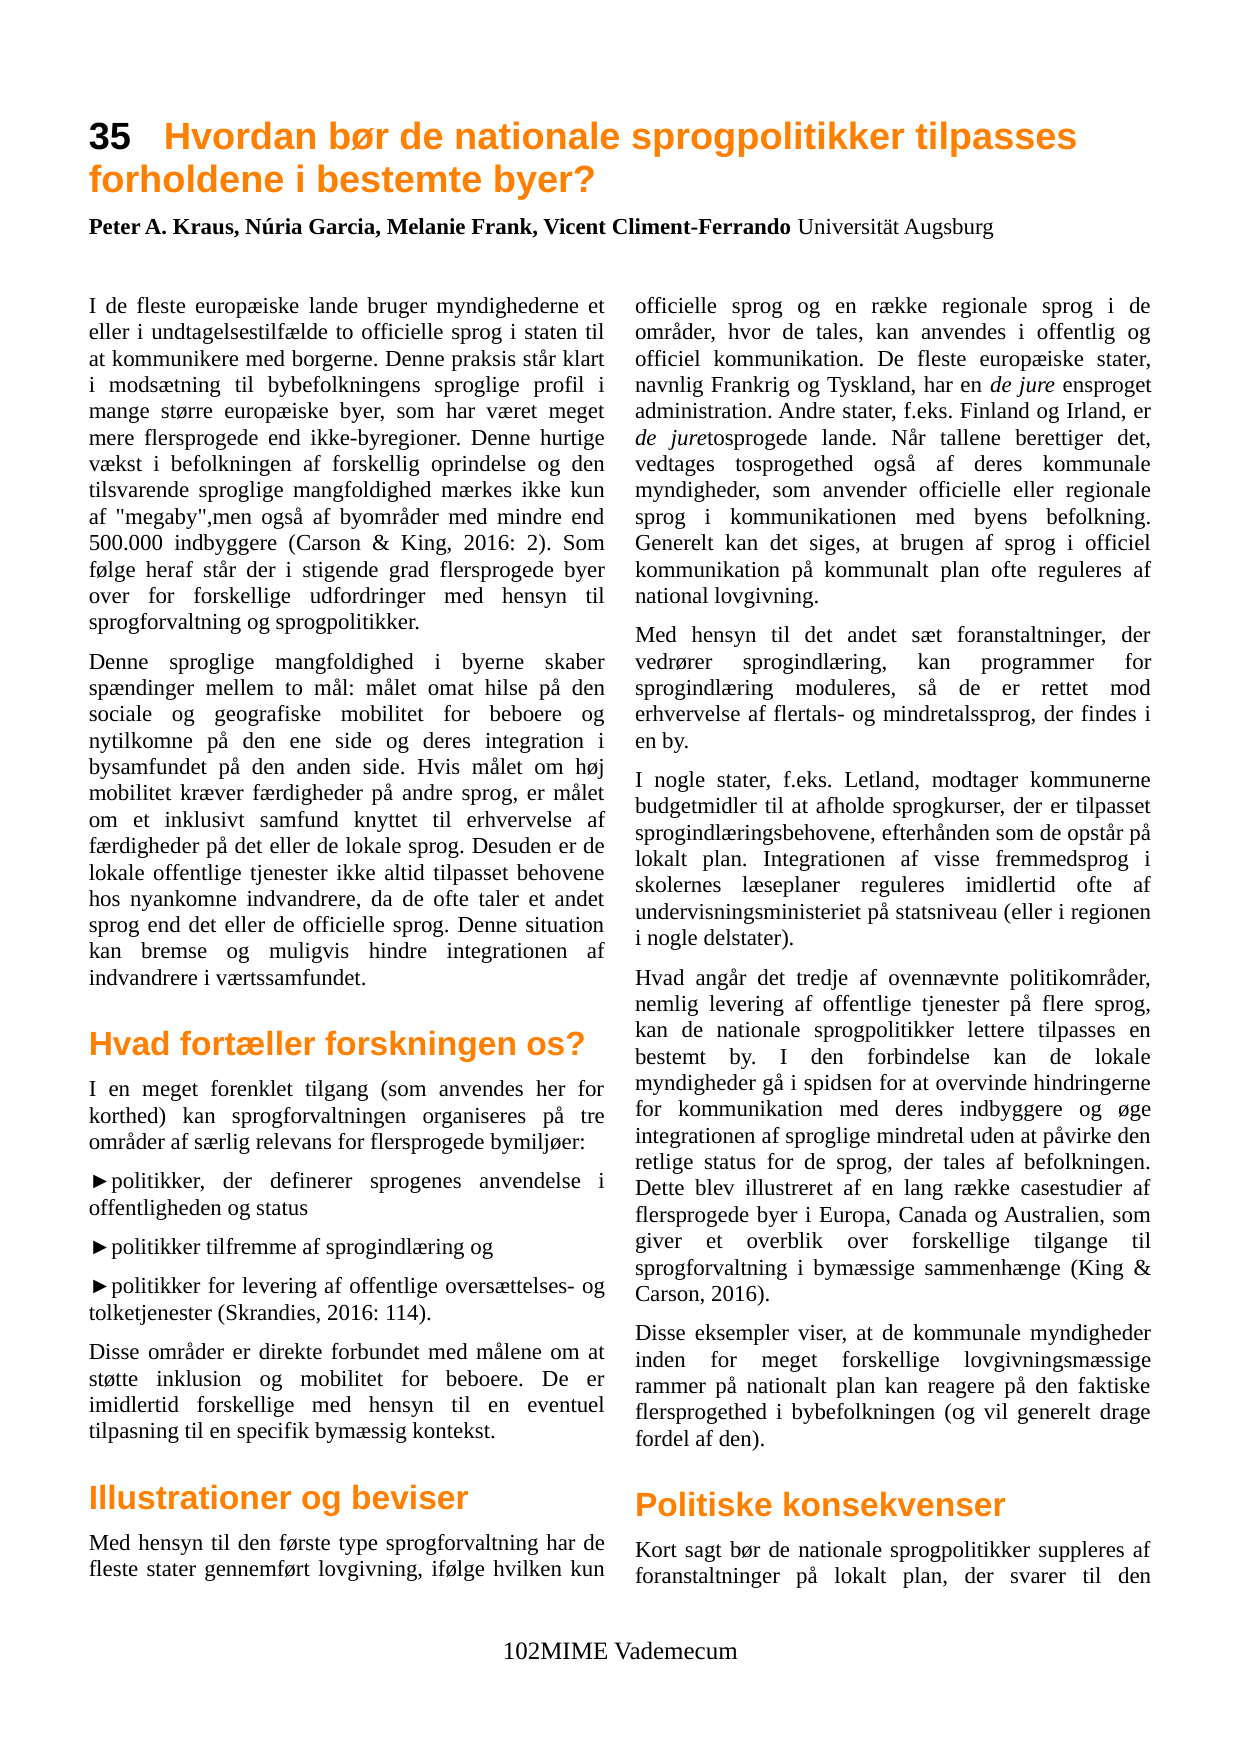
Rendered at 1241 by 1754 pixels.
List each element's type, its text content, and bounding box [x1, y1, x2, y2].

subtitle Illustrationer og beviser [88, 1477, 605, 1516]
text officielle sprog og en række regionale sprog i de områder, hvor de tales, kan anvendes i offentlig og officiel kommunikation. De fleste europæiske stater, navnlig Frankrig og Tyskland, har en de jure ensproget administration. Andre stater, f.eks. Finland og Irland, er de juretosprogede lande. Når tallene berettiger det, vedtages tosprogethed også af deres kommunale myndigheder, som anvender officielle eller regionale sprog i kommunikationen med byens befolkning. Generelt kan det siges, at brugen af sprog i officiel kommunikation på kommunalt plan ofte reguleres af national lovgivning. [635, 292, 1152, 608]
subtitle Hvad fortæller forskningen os? [88, 1024, 605, 1063]
text I de fleste europæiske lande bruger myndighederne et eller i undtagelsestilfælde to officielle sprog i staten til at kommunikere med borgerne. Denne praksis står klart i modsætning til bybefolkningens sproglige profil i mange større europæiske byer, som har været meget mere flersprogede end ikke-byregioner. Denne hurtige vækst i befolkningen af forskellig oprindelse og den tilsvarende sproglige mangfoldighed mærkes ikke kun af "megaby",men også af byområder med mindre end 500.000 indbyggere (Carson & King, 2016: 2). Som følge heraf står der i stigende grad flersprogede byer over for forskellige udfordringer med hensyn til sprogforvaltning og sprogpolitikker. [88, 292, 605, 635]
text Med hensyn til den første type sprogforvaltning har de fleste stater gennemført lovgivning, ifølge hvilken kun [88, 1529, 605, 1581]
text Peter A. Kraus, Núria Garcia, Melanie Frank, Vicent Climent-Ferrando Universität Augsburg [88, 213, 1152, 240]
text Disse områder er direkte forbundet med målene om at støtte inklusion og mobilitet for beboere. De er imidlertid forskellige med hensyn til en eventuel tilpasning til en specifik bymæssig kontekst. [88, 1338, 605, 1444]
text Disse eksempler viser, at de kommunale myndigheder inden for meget forskellige lovgivningsmæssige rammer på nationalt plan kan reagere på den faktiske flersprogethed i bybefolkningen (og vil generelt drage fordel af den). [635, 1319, 1152, 1451]
text ►politikker for levering af offentlige oversættelses- og tolketjenester (Skrandies, 2016: 114). [88, 1272, 605, 1325]
text Denne sproglige mangfoldighed i byerne skaber spændinger mellem to mål: målet omat hilse på den sociale og geografiske mobilitet for beboere og nytilkomne på den ene side og deres integration i bysamfundet på den anden side. Hvis målet om høj mobilitet kræver færdigheder på andre sprog, er målet om et inklusivt samfund knyttet til erhvervelse af færdigheder på det eller de lokale sprog. Desuden er de lokale offentlige tjenester ikke altid tilpasset behovene hos nyankomne indvandrere, da de ofte taler et andet sprog end det eller de officielle sprog. Denne situation kan bremse og muligvis hindre integrationen af indvandrere i værtssamfundet. [88, 648, 605, 990]
text I en meget forenklet tilgang (som anvendes her for korthed) kan sprogforvaltningen organiseres på tre områder af særlig relevans for flersprogede bymiljøer: [88, 1075, 605, 1154]
text ►politikker, der definerer sprogenes anvendelse i offentligheden og status [88, 1167, 605, 1220]
subtitle Hvordan bør de nationale sprogpolitikker tilpasses forholdene i bestemte byer? [88, 113, 1152, 201]
text ►politikker tilfremme af sprogindlæring og [88, 1233, 605, 1259]
text Med hensyn til det andet sæt foranstaltninger, der vedrører sprogindlæring, kan programmer for sprogindlæring moduleres, så de er rettet mod erhvervelse af flertals- og mindretalssprog, der findes i en by. [635, 621, 1152, 753]
subtitle Politiske konsekvenser [635, 1485, 1152, 1523]
text Hvad angår det tredje af ovennævnte politikområder, nemlig levering af offentlige tjenester på flere sprog, kan de nationale sprogpolitikker lettere tilpasses en bestemt by. I den forbindelse kan de lokale myndigheder gå i spidsen for at overvinde hindringerne for kommunikation med deres indbyggere og øge integrationen af sproglige mindretal uden at påvirke den retlige status for de sprog, der tales af befolkningen. Dette blev illustreret af en lang række casestudier af flersprogede byer i Europa, Canada og Australien, som giver et overblik over forskellige tilgange til sprogforvaltning i bymæssige sammenhænge (King & Carson, 2016). [635, 964, 1152, 1306]
text I nogle stater, f.eks. Letland, modtager kommunerne budgetmidler til at afholde sprogkurser, der er tilpasset sprogindlæringsbehovene, efterhånden som de opstår på lokalt plan. Integrationen af visse fremmedsprog i skolernes læseplaner reguleres imidlertid ofte af undervisningsministeriet på statsniveau (eller i regionen i nogle delstater). [635, 766, 1152, 951]
text Kort sagt bør de nationale sprogpolitikker suppleres af foranstaltninger på lokalt plan, der svarer til den [635, 1536, 1152, 1589]
